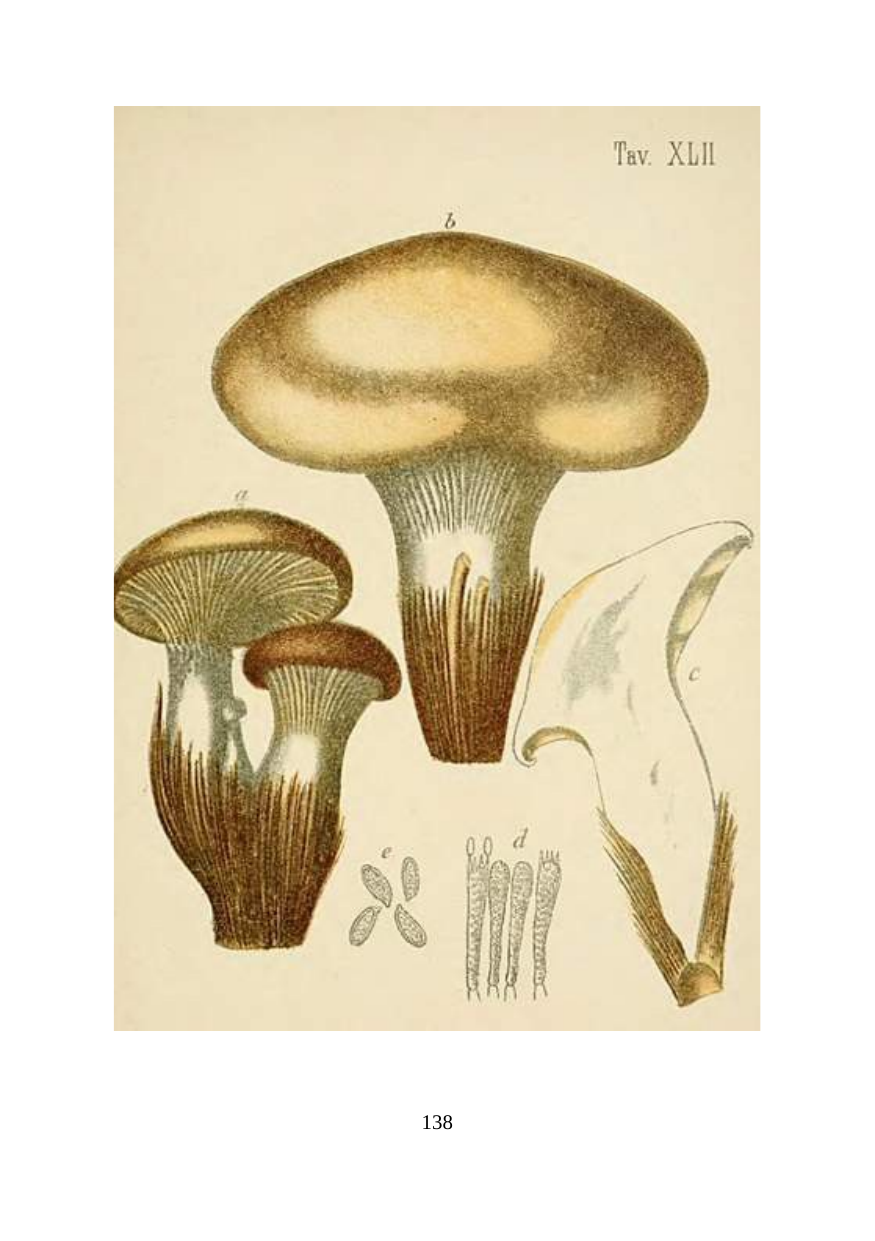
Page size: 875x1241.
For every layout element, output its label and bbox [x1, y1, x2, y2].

picture [113, 106, 761, 1031]
